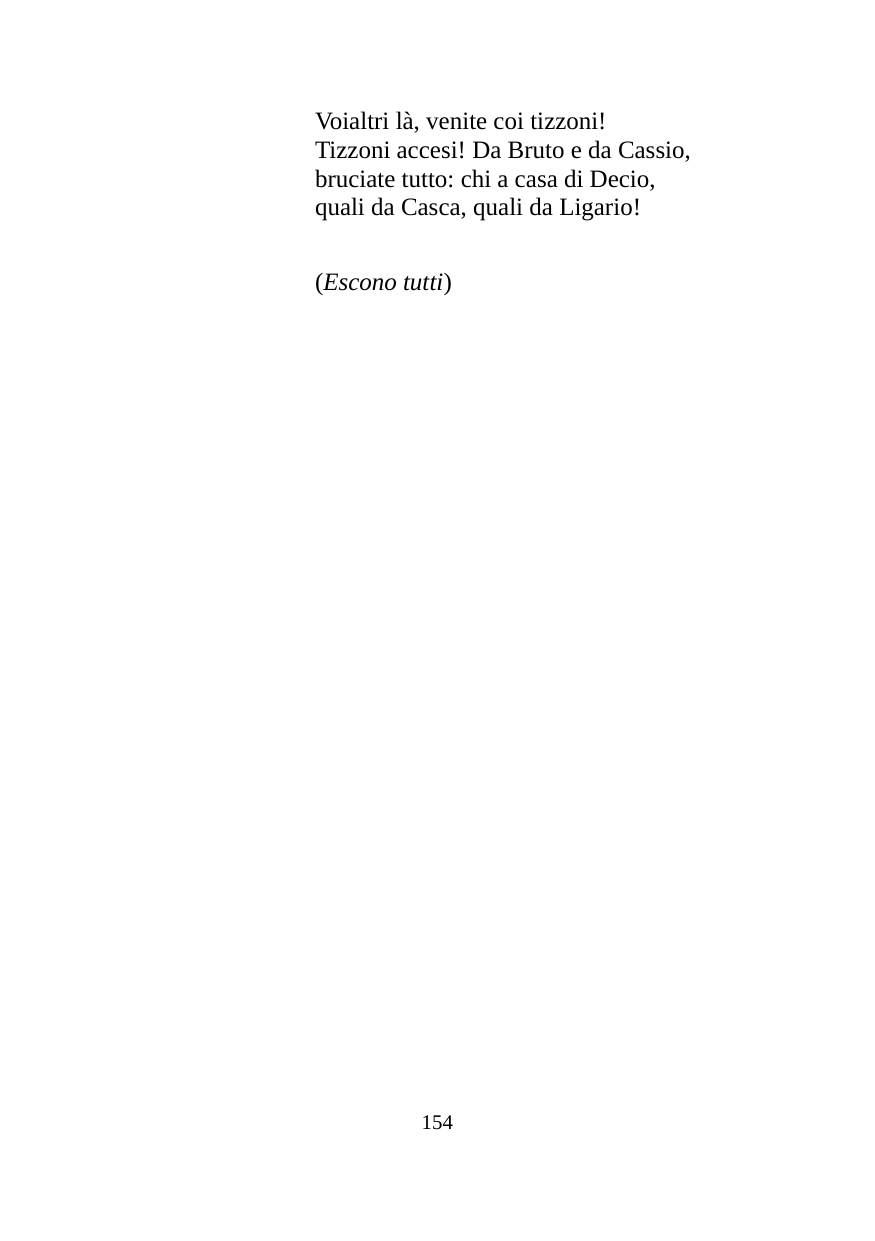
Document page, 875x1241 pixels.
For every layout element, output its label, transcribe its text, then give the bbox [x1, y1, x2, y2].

table_cell Voialtri là, venite coi tizzoni! Tizzoni accesi! Da Bruto e da Cassio, bruciate tutto: chi a casa di Decio, quali da Casca, quali da Ligario! [308, 106, 768, 267]
table_cell [106, 267, 307, 312]
table_cell (Escono tutti) [308, 267, 768, 312]
table_cell [106, 106, 307, 267]
